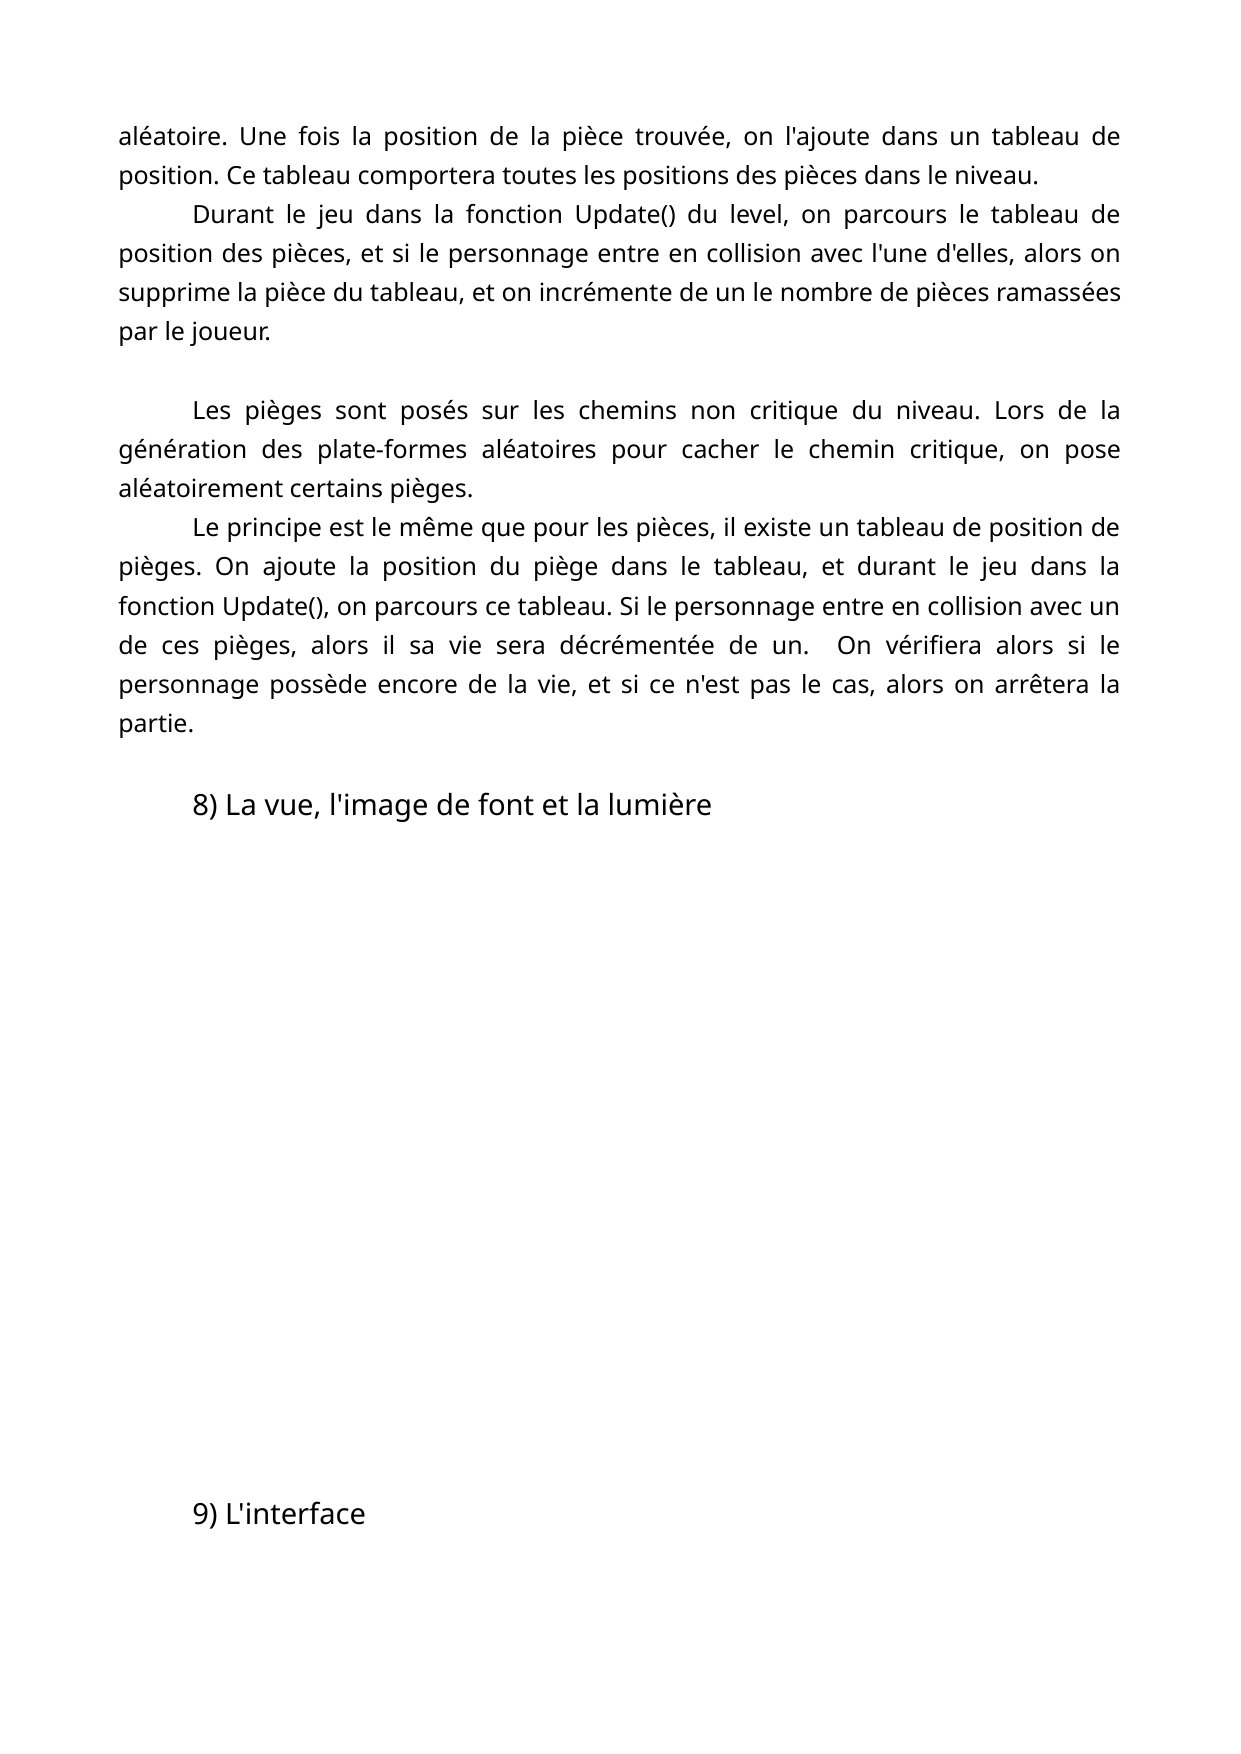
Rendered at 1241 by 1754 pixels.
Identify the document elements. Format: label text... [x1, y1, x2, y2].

text Durant le jeu dans la fonction Update() du level, on parcours le tableau de position des pièces, et si le personnage entre en collision avec l'une d'elles, alors on supprime la pièce du tableau, et on incrémente de un le nombre de pièces ramassées par le joueur. [118, 196, 1122, 348]
text Les pièges sont posés sur les chemins non critique du niveau. Lors de la génération des plate-formes aléatoires pour cacher le chemin critique, on pose aléatoirement certains pièges. [118, 392, 1122, 505]
text 9) L'interface [118, 1493, 1122, 1533]
text Le principe est le même que pour les pièces, il existe un tableau de position de pièges. On ajoute la position du piège dans le tableau, et durant le jeu dans la fonction Update(), on parcours ce tableau. Si le personnage entre en collision avec un de ces pièges, alors il sa vie sera décrémentée de un. On vérifiera alors si le personnage possède encore de la vie, et si ce n'est pas le cas, alors on arrêtera la partie. [118, 510, 1122, 740]
text 8) La vue, l'image de font et la lumière [118, 784, 1122, 824]
text aléatoire. Une fois la position de la pièce trouvée, on l'ajoute dans un tableau de position. Ce tableau comportera toutes les positions des pièces dans le niveau. [118, 118, 1122, 191]
